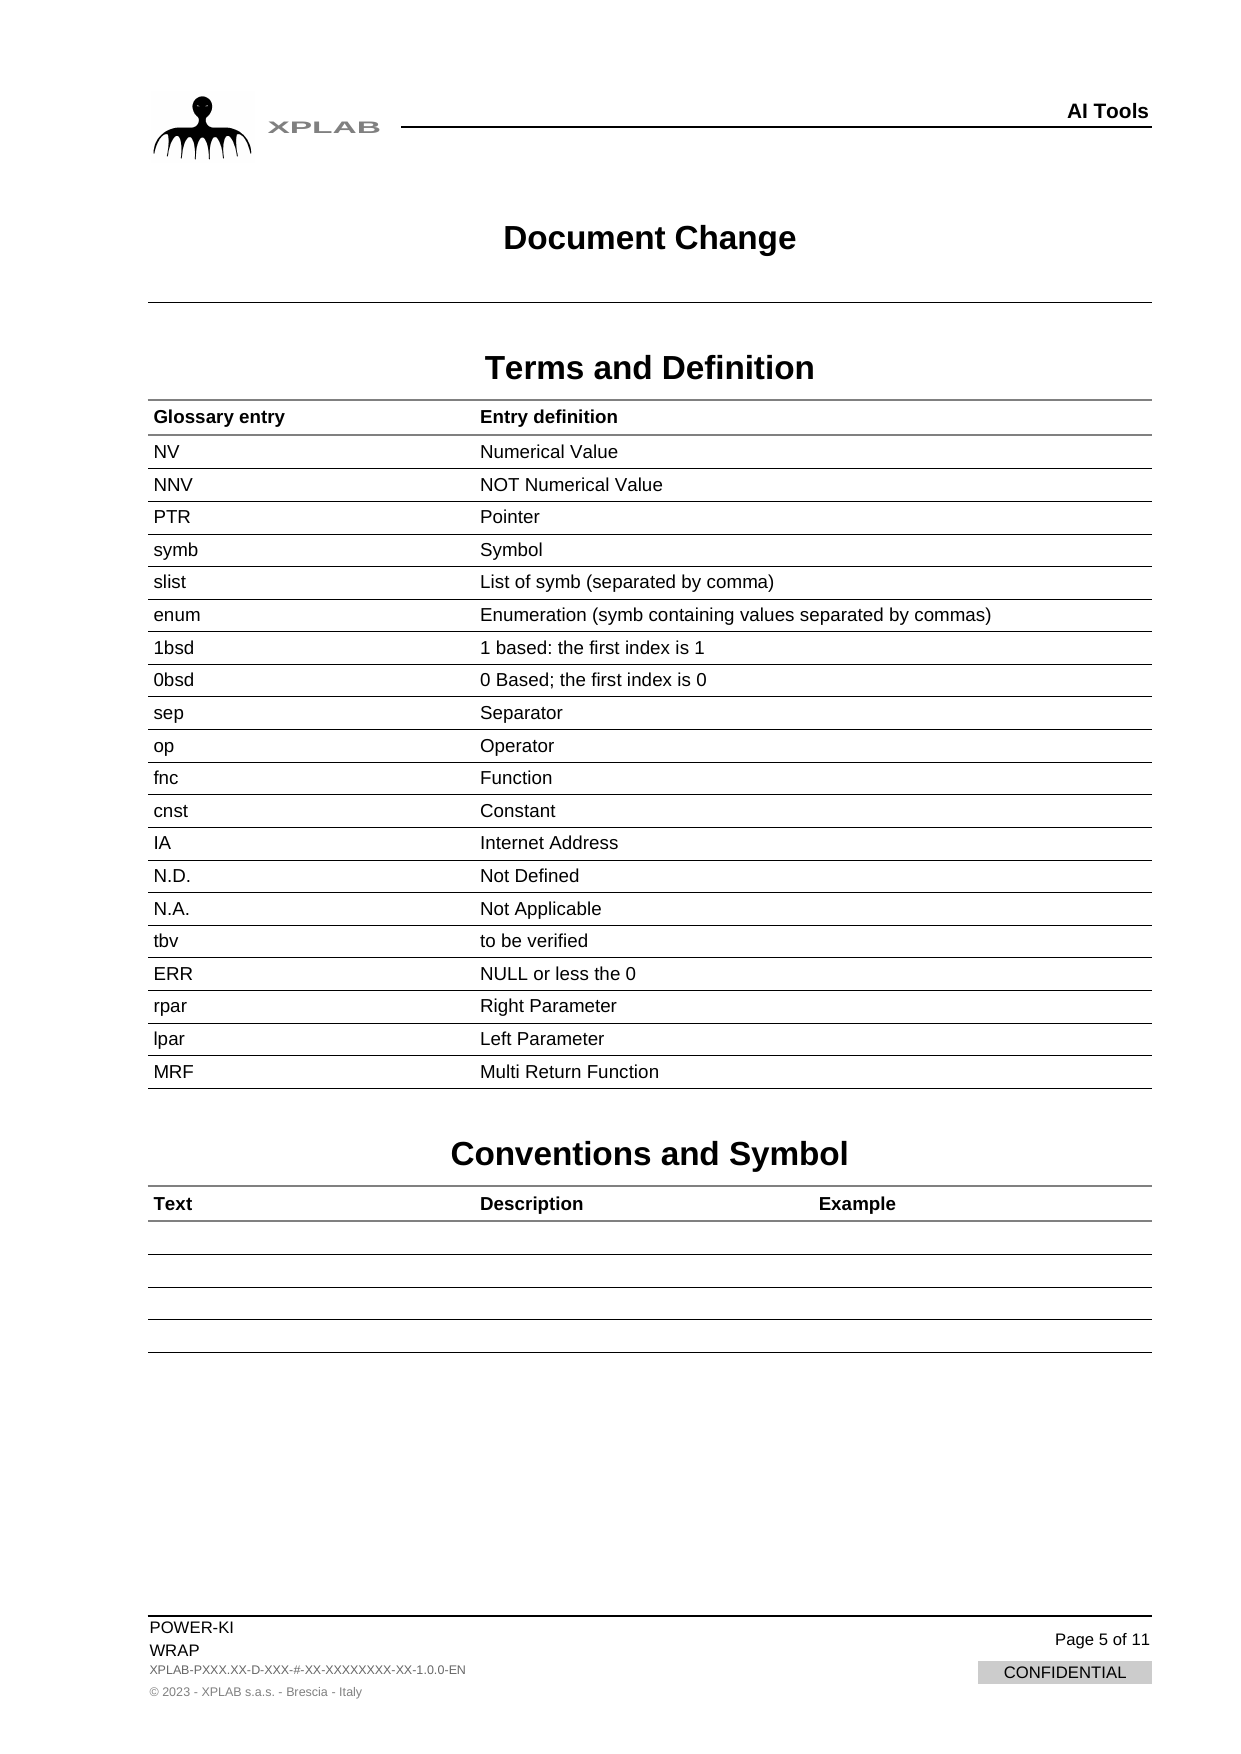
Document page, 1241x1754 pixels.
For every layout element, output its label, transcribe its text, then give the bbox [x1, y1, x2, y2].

table_header [322, 269, 1152, 302]
table_cell 1 based: the first index is 1 [474, 632, 1152, 664]
table_cell N.A. [148, 893, 474, 925]
table_cell Not Applicable [474, 893, 1152, 925]
table_cell Numerical Value [474, 436, 1152, 468]
table_cell Function [474, 763, 1152, 794]
table_cell PTR [148, 502, 474, 534]
table_header Text [148, 1187, 474, 1220]
table_cell sep [148, 697, 474, 729]
table_cell Left Parameter [474, 1024, 1152, 1055]
table_cell [813, 1255, 1152, 1287]
table_cell IA [148, 828, 474, 860]
table_cell Pointer [474, 502, 1152, 534]
table_cell N.D. [148, 861, 474, 892]
table_cell 1bsd [148, 632, 474, 664]
table_cell slist [148, 567, 474, 599]
picture [150, 91, 255, 163]
table_cell Operator [474, 730, 1152, 762]
table_cell fnc [148, 763, 474, 794]
table_cell Separator [474, 697, 1152, 729]
text Document Change [148, 220, 1152, 257]
table_header Entry definition [474, 401, 1152, 434]
table_cell NULL or less the 0 [474, 958, 1152, 990]
table_cell MRF [148, 1056, 474, 1088]
table_cell Enumeration (symb containing values separated by commas) [474, 600, 1152, 631]
table_cell Multi Return Function [474, 1056, 1152, 1088]
table_cell lpar [148, 1024, 474, 1055]
table_cell tbv [148, 926, 474, 957]
table_cell NV [148, 436, 474, 468]
table_cell enum [148, 600, 474, 631]
text Conventions and Symbol [148, 1136, 1152, 1173]
table_cell 0 Based; the first index is 0 [474, 665, 1152, 696]
table_cell NOT Numerical Value [474, 469, 1152, 501]
table_cell Right Parameter [474, 991, 1152, 1023]
table_cell [148, 1320, 474, 1352]
table_cell [813, 1222, 1152, 1254]
table_cell Constant [474, 795, 1152, 827]
table_cell Internet Address [474, 828, 1152, 860]
table_cell op [148, 730, 474, 762]
table_cell cnst [148, 795, 474, 827]
table_cell Symbol [474, 535, 1152, 566]
table_cell [148, 1288, 474, 1319]
table_cell [474, 1255, 813, 1287]
table_cell [148, 1222, 474, 1254]
table_cell rpar [148, 991, 474, 1023]
table_header [148, 269, 322, 302]
table_cell symb [148, 535, 474, 566]
table_cell [148, 1255, 474, 1287]
table_header Description [474, 1187, 813, 1220]
table_header Glossary entry [148, 401, 474, 434]
table_cell [474, 1222, 813, 1254]
table_cell List of symb (separated by comma) [474, 567, 1152, 599]
table_cell NNV [148, 469, 474, 501]
table_cell to be verified [474, 926, 1152, 957]
table_cell [474, 1320, 1152, 1352]
table_cell 0bsd [148, 665, 474, 696]
table_header Example [813, 1187, 1152, 1220]
text Terms and Definition [148, 350, 1152, 387]
table_cell ERR [148, 958, 474, 990]
table_cell [474, 1288, 813, 1319]
table_cell Not Defined [474, 861, 1152, 892]
table_cell [813, 1288, 1152, 1319]
